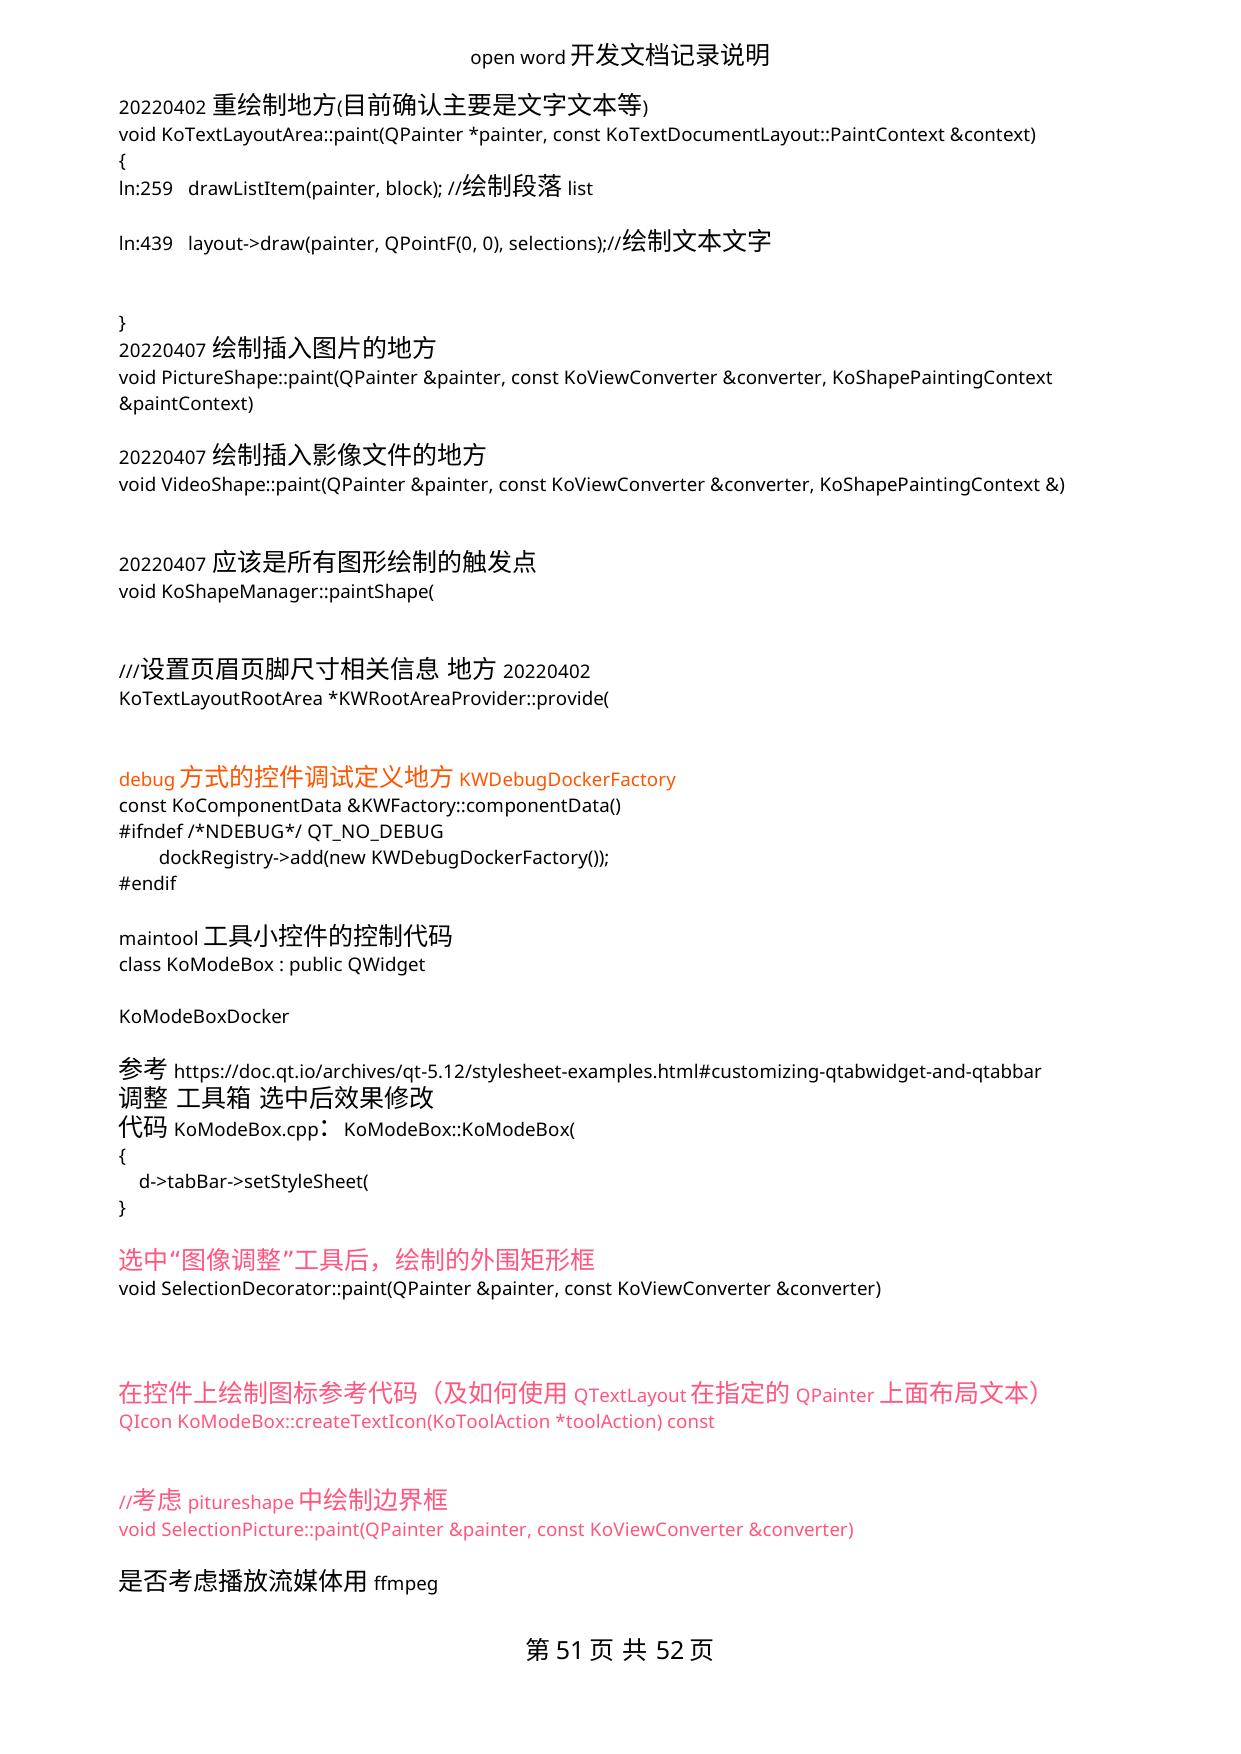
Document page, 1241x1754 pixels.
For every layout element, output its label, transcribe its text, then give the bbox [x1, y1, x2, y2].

text ln:439 layout->draw(painter, QPointF(0, 0), selections);//绘制文本文字 [119, 227, 1121, 256]
text //考虑pitureshape中绘制边界框 [119, 1486, 1121, 1515]
text 20220407 绘制插入影像文件的地方 [119, 442, 1121, 471]
text dockRegistry->add(new KWDebugDockerFactory()); [119, 844, 1121, 870]
text 20220407 绘制插入图片的地方 [119, 334, 1121, 363]
text 是否考虑播放流媒体用ffmpeg [119, 1567, 1121, 1596]
text 代码KoModeBox.cpp：KoModeBox::KoModeBox( [119, 1113, 1121, 1142]
text 调整 工具箱 选中后效果修改 [119, 1084, 1121, 1113]
text d->tabBar->setStyleSheet( [119, 1168, 1121, 1194]
text maintool 工具小控件的控制代码 [119, 922, 1121, 951]
text } [119, 1194, 1121, 1220]
text ln:259 drawListItem(painter, block); //绘制段落list [119, 172, 1121, 201]
text 在控件上绘制图标参考代码（及如何使用QTextLayout在指定的QPainter 上面布局文本） [119, 1379, 1121, 1408]
text void SelectionDecorator::paint(QPainter &painter, const KoViewConverter &converter) [119, 1275, 1121, 1301]
text { [119, 1142, 1121, 1168]
text KoModeBoxDocker [119, 1003, 1121, 1029]
text class KoModeBox : public QWidget [119, 951, 1121, 977]
text 参考https://doc.qt.io/archives/qt-5.12/stylesheet-examples.html#customizing-qtabwidget-and-qtabbar [119, 1055, 1121, 1084]
text void PictureShape::paint(QPainter &painter, const KoViewConverter &converter, KoShapePaintingContext &paintContext) [119, 363, 1121, 416]
text void VideoShape::paint(QPainter &painter, const KoViewConverter &converter, KoShapePaintingContext &) [119, 471, 1121, 497]
text void SelectionPicture::paint(QPainter &painter, const KoViewConverter &converter) [119, 1515, 1121, 1541]
text void KoTextLayoutArea::paint(QPainter *painter, const KoTextDocumentLayout::PaintContext &context) [119, 120, 1121, 146]
text debug方式的控件调试定义地方KWDebugDockerFactory [119, 763, 1121, 792]
text 20220407 应该是所有图形绘制的触发点 [119, 549, 1121, 578]
text 选中“图像调整”工具后，绘制的外围矩形框 [119, 1246, 1121, 1275]
text const KoComponentData &KWFactory::componentData() [119, 792, 1121, 818]
text void KoShapeManager::paintShape( [119, 578, 1121, 604]
text { [119, 146, 1121, 172]
text } [119, 308, 1121, 334]
text 20220402 重绘制地方(目前确认主要是文字文本等) [119, 91, 1121, 120]
text #ifndef /*NDEBUG*/ QT_NO_DEBUG [119, 818, 1121, 844]
text ///设置页眉页脚尺寸相关信息 地方20220402 [119, 656, 1121, 685]
text KoTextLayoutRootArea *KWRootAreaProvider::provide( [119, 685, 1121, 711]
text #endif [119, 870, 1121, 896]
text QIcon KoModeBox::createTextIcon(KoToolAction *toolAction) const [119, 1408, 1121, 1434]
